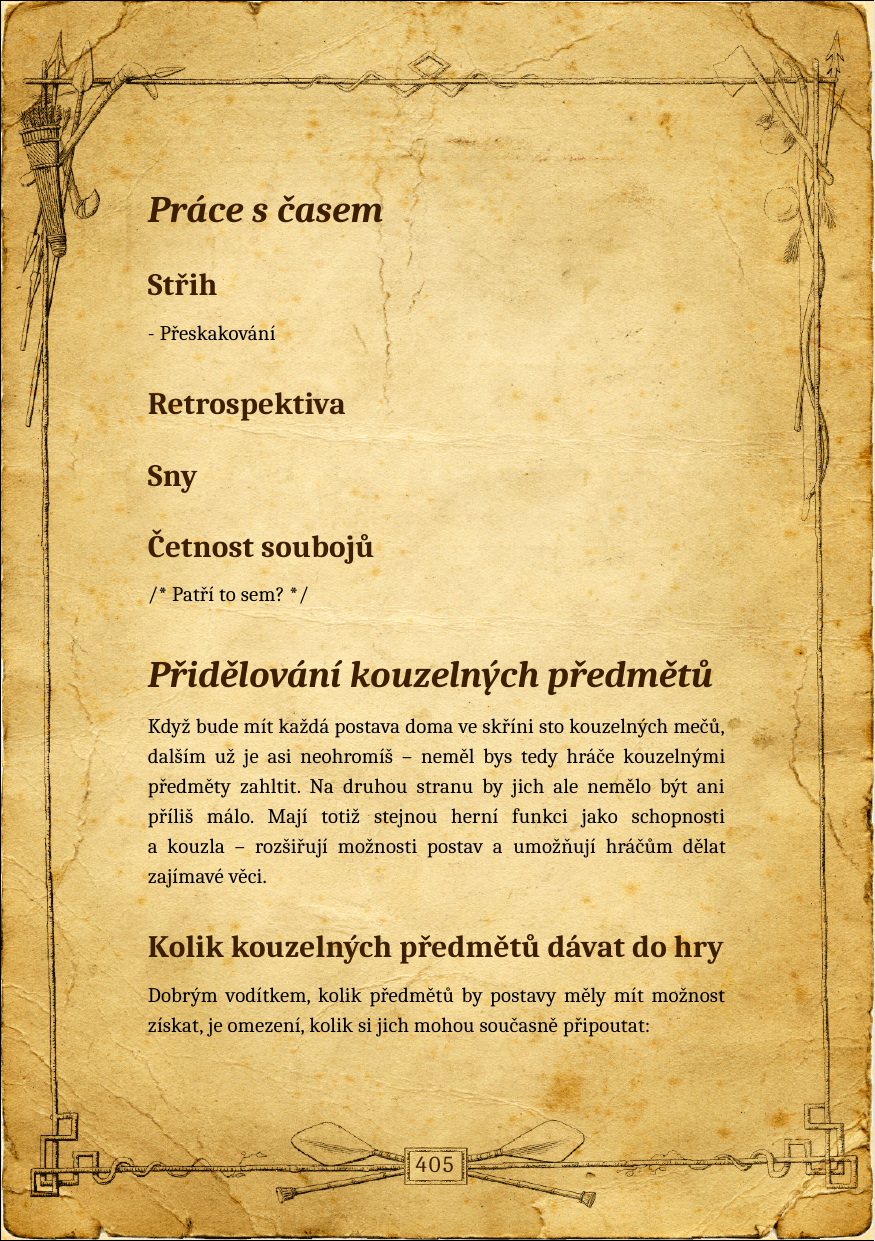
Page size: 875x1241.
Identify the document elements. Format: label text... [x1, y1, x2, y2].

subtitle Sny [148, 458, 726, 494]
subtitle Práce s⁠ časem [148, 189, 726, 232]
subtitle Střih [148, 268, 726, 303]
subtitle Retrospektiva [148, 387, 726, 422]
subtitle Četnost soubojů [148, 529, 726, 565]
text - Přeskakování [148, 321, 726, 345]
picture [1, 1, 874, 1240]
subtitle Kolik kouzelných předmětů dávat do hry [148, 930, 726, 966]
text Když bude mít každá postava doma ve skříni sto kouzelných mečů, dalším už je asi neohromíš – neměl bys tedy hráče kouzelnými předměty zahltit. Na druhou stranu by jich ale nemělo být ani příliš málo. Mají totiž stejnou herní funkci jako schopnosti a⁠ kouzla – rozšiřují možnosti postav a⁠ umožňují hráčům dělat zajímavé věci. [148, 715, 726, 888]
text Dobrým vodítkem, kolik předmětů by postavy měly mít možnost získat, je omezení, kolik si jich mohou současně připoutat: [148, 983, 726, 1037]
subtitle Přidělování kouzelných předmětů [148, 654, 726, 697]
text /* Patří to sem? */ [148, 583, 726, 607]
